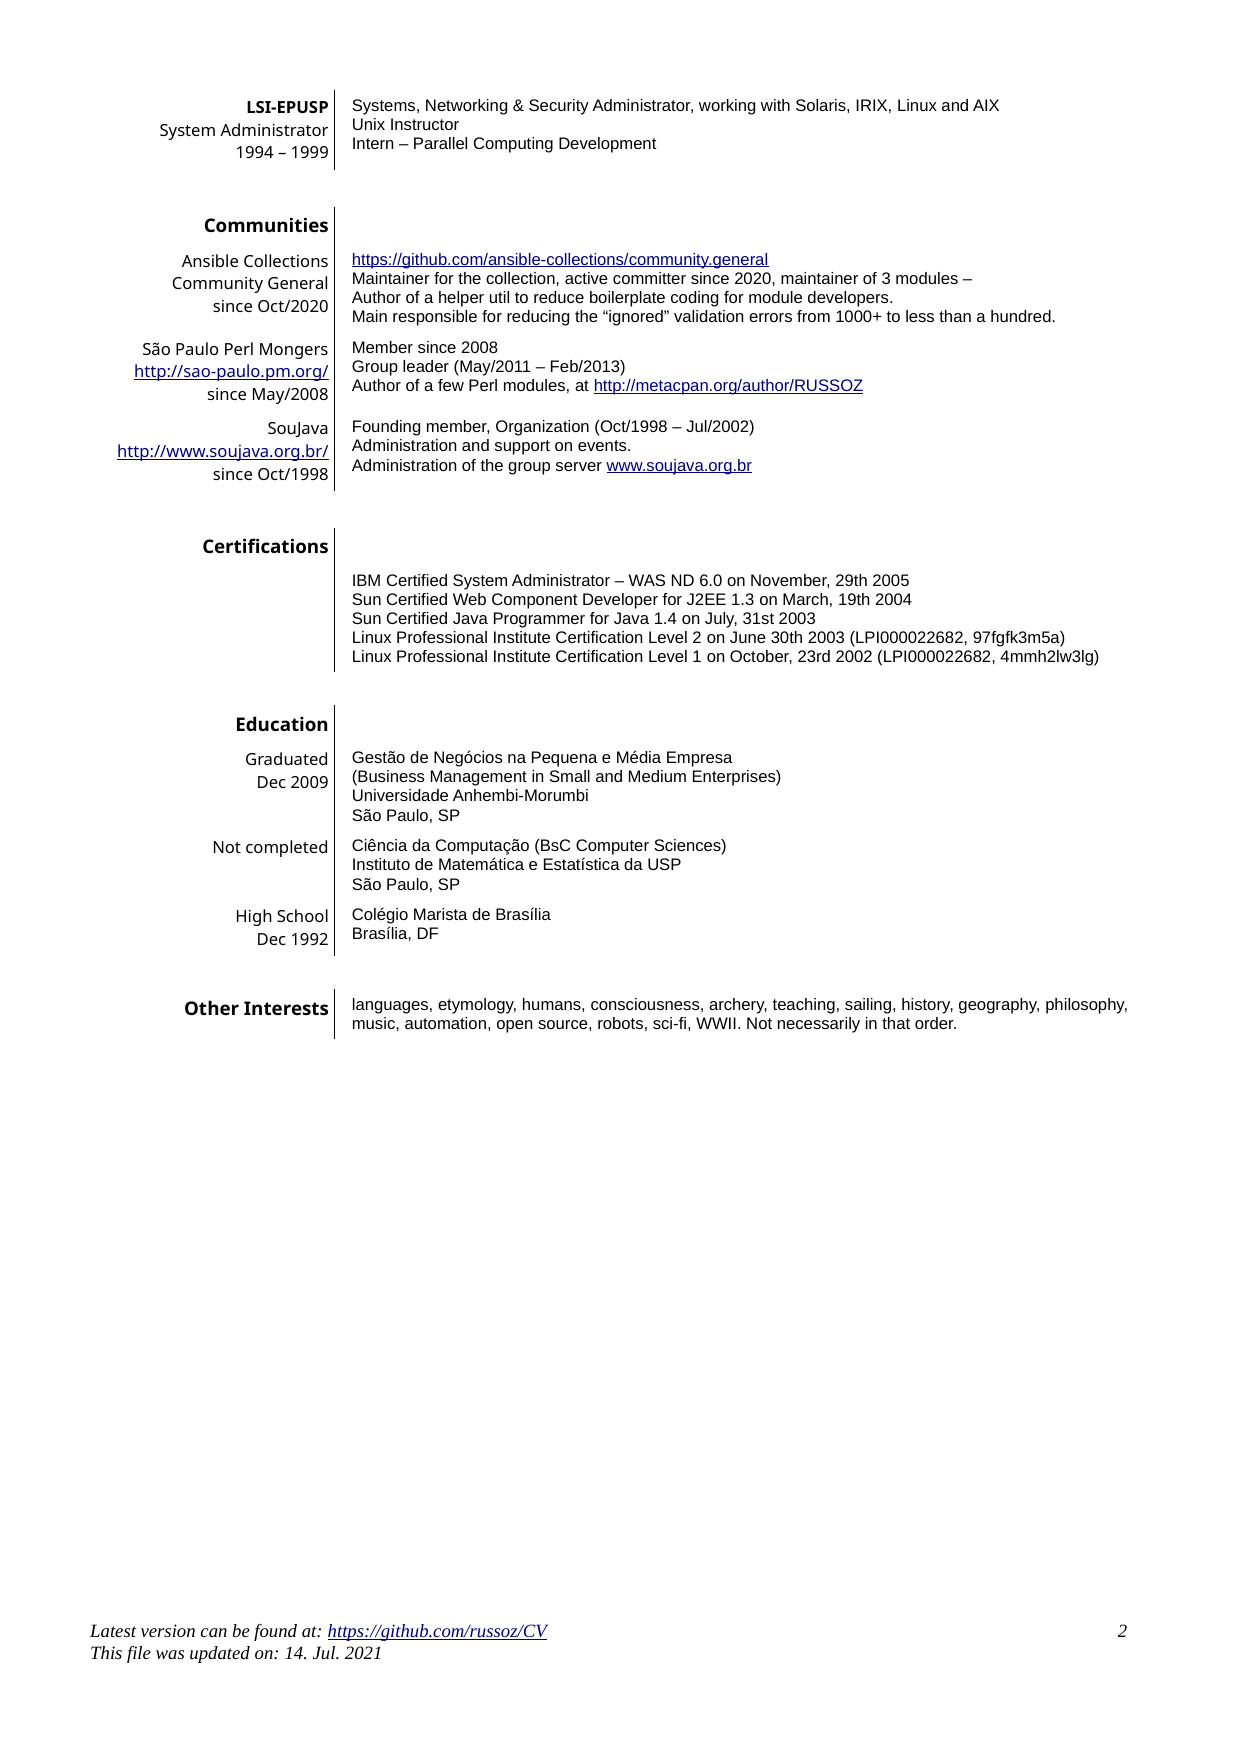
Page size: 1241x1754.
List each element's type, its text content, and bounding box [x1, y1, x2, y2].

table_cell [90, 672, 334, 705]
table_cell [90, 491, 334, 528]
table_cell Gestão de Negócios na Pequena e Média Empresa (Business Management in Small and Medium Enterprises) Universidade Anhembi-Morumbi São Paulo, SP [335, 742, 1149, 830]
table_cell Ciência da Computação (BsC Computer Sciences) Instituto de Matemática e Estatística da USP São Paulo, SP [335, 830, 1149, 899]
table_cell IBM Certified System Administrator – WAS ND 6.0 on November, 29th 2005 Sun Certified Web Component Developer for J2EE 1.3 on March, 19th 2004 Sun Certified Java Programmer for Java 1.4 on July, 31st 2003 Linux Professional Institute Certification Level 2 on June 30th 2003 (LPI000022682, 97fgfk3m5a) Linux Professional Institute Certification Level 1 on October, 23rd 2002 (LPI000022682, 4mmh2lw3lg) [335, 565, 1149, 672]
table_cell [335, 705, 1149, 742]
table_cell Not completed [90, 830, 334, 899]
table_cell languages, etymology, humans, consciousness, archery, teaching, sailing, history, geography, philosophy, music, automation, open source, robots, sci-fi, WWII. Not necessarily in that order. [335, 989, 1149, 1039]
table_cell Member since 2008 Group leader (May/2011 – Feb/2013) Author of a few Perl modules, at http://metacpan.org/author/RUSSOZ [335, 332, 1149, 411]
table_cell Colégio Marista de Brasília Brasília, DF [335, 899, 1149, 956]
table_cell [90, 956, 334, 989]
table_cell Founding member, Organization (Oct/1998 – Jul/2002) Administration and support on events. Administration of the group server www.soujava.org.br [335, 411, 1149, 491]
table_cell Graduated Dec 2009 [90, 742, 334, 830]
table_cell [335, 207, 1149, 243]
table_cell [335, 528, 1149, 565]
table_cell Education [90, 705, 334, 742]
table_cell SouJava http://www.soujava.org.br/ since Oct/1998 [90, 411, 334, 491]
table_cell Certifications [90, 528, 334, 565]
table_cell [334, 672, 1149, 705]
table_cell Communities [90, 207, 334, 243]
table_cell High School Dec 1992 [90, 899, 334, 956]
table_cell https://github.com/ansible-collections/community.general Maintainer for the collection, active committer since 2020, maintainer of 3 modules – Author of a helper util to reduce boilerplate coding for module developers. Main responsible for reducing the “ignored” validation errors from 1000+ to less than a hundred. [335, 244, 1149, 332]
table_cell Other Interests [90, 989, 334, 1039]
table_cell [90, 565, 334, 672]
table_cell [334, 956, 1149, 989]
table_cell [334, 170, 1149, 207]
table_cell [334, 491, 1149, 528]
table_cell [90, 170, 334, 207]
table_cell Systems, Networking & Security Administrator, working with Solaris, IRIX, Linux and AIX Unix Instructor Intern – Parallel Computing Development [335, 90, 1149, 169]
table_cell São Paulo Perl Mongers http://sao-paulo.pm.org/ since May/2008 [90, 332, 334, 411]
table_cell Ansible Collections Community General since Oct/2020 [90, 244, 334, 332]
table_cell LSI-EPUSP System Administrator 1994 – 1999 [90, 90, 334, 169]
